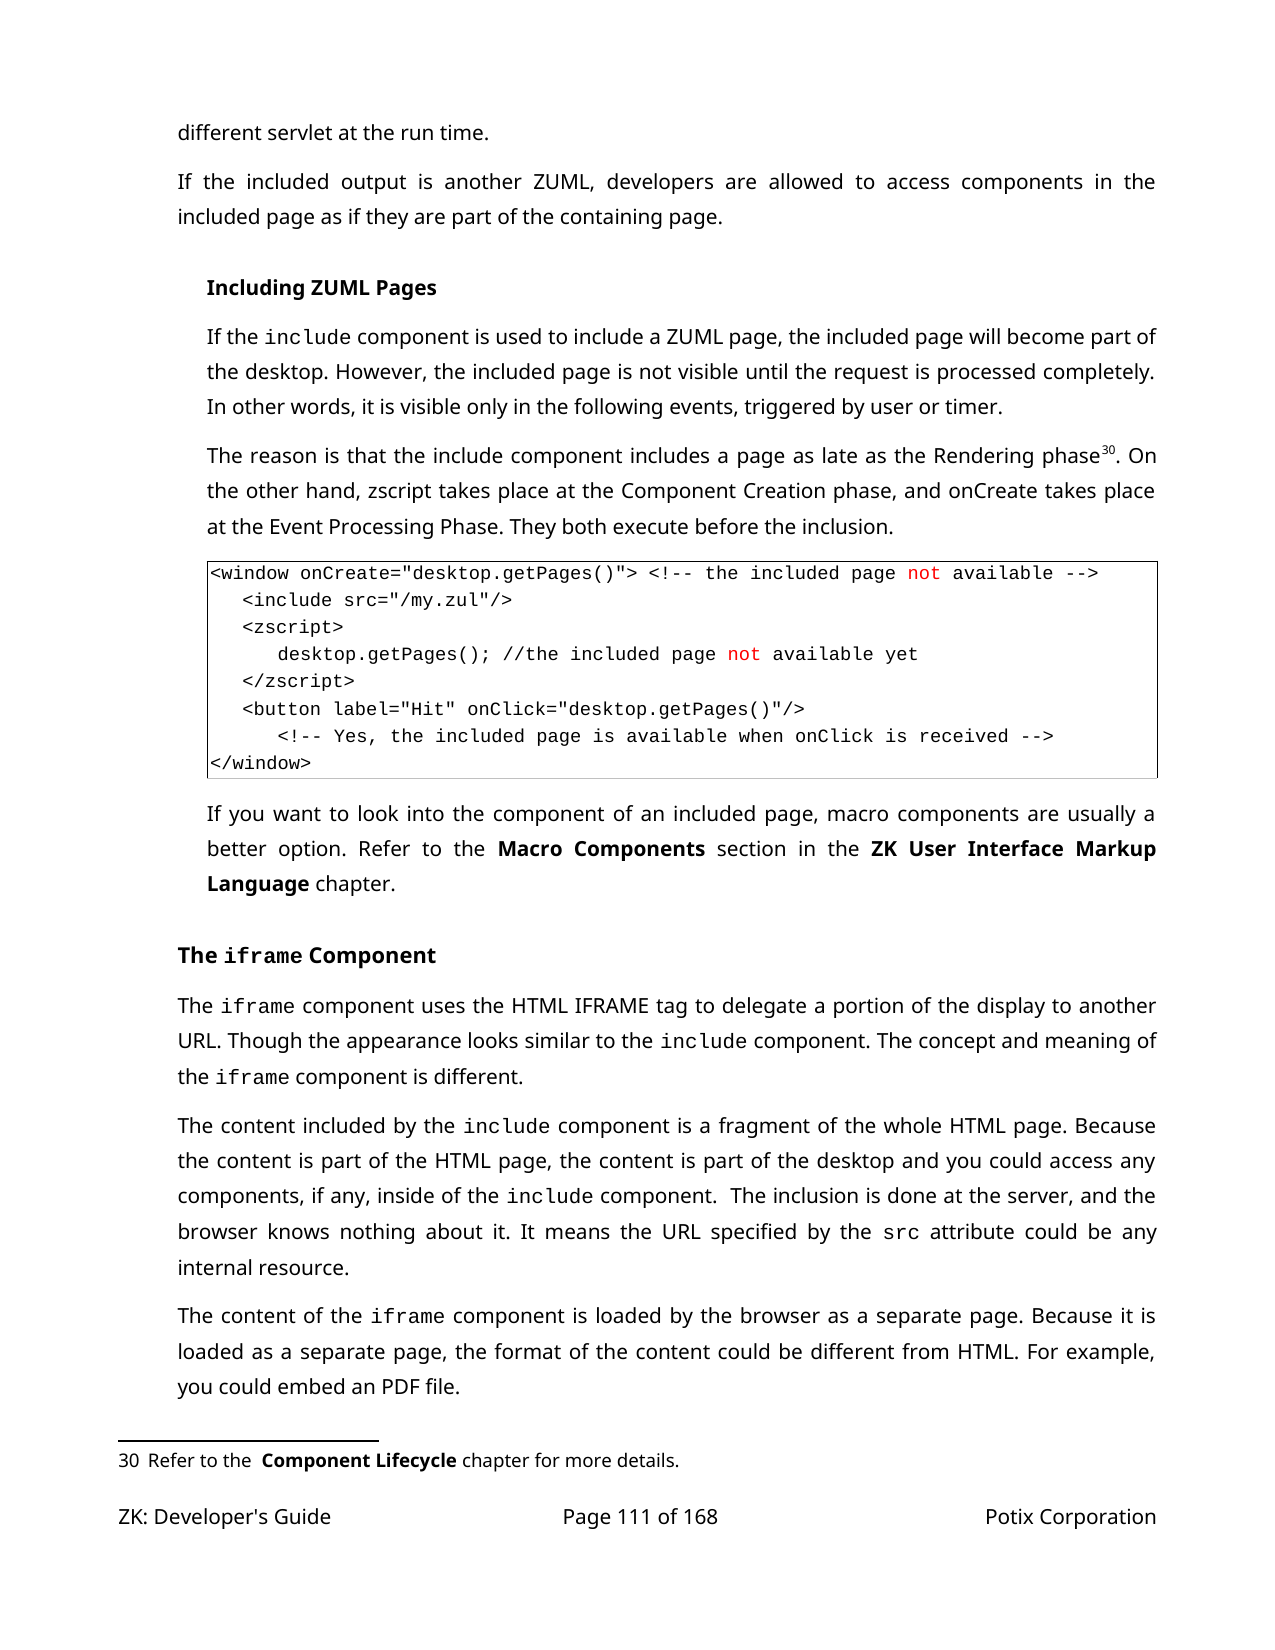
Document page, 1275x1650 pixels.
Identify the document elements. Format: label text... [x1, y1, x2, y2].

text The content included by the include component is a fragment of the whole HTML page. Because the content is part of the HTML page, the content is part of the desktop and you could access any components, if any, inside of the include component. The inclusion is done at the server, and the browser knows nothing about it. It means the URL specified by the src attribute could be any internal resource. [177, 1111, 1157, 1281]
text <!-- Yes, the included page is available when onClick is received --> [208, 724, 1157, 748]
text <window onCreate="desktop.getPages()"> <!-- the included page not available --> [208, 562, 1157, 585]
text <include src="/my.zul"/> [208, 588, 1157, 612]
text </zscript> [208, 669, 1157, 694]
text If the included output is another ZUML, developers are allowed to access components in the included page as if they are part of the containing page. [177, 167, 1157, 230]
text If the include component is used to include a ZUML page, the included page will become part of the desktop. However, the included page is not visible until the request is processed completely. In other words, it is visible only in the following events, triggered by user or timer. [207, 322, 1157, 421]
subtitle The iframe Component [177, 940, 1157, 970]
text If you want to look into the component of an included page, macro components are usually a better option. Refer to the Macro Components section in the ZK User Interface Markup Language chapter. [207, 799, 1157, 897]
text </window> [208, 751, 1157, 778]
text The content of the iframe component is loaded by the browser as a separate page. Because it is loaded as a separate page, the format of the content could be different from HTML. For example, you could embed an PDF file. [177, 1302, 1157, 1401]
text The iframe component uses the HTML IFRAME tag to delegate a portion of the display to another URL. Though the appearance looks similar to the include component. The concept and meaning of the iframe component is different. [177, 991, 1157, 1090]
text <zscript> [208, 615, 1157, 639]
subtitle Including ZUML Pages [207, 273, 1157, 301]
text Refer to the Component Lifecycle chapter for more details. [118, 1447, 1157, 1473]
text desktop.getPages(); //the included page not available yet [208, 642, 1157, 666]
text The reason is that the include component includes a page as late as the Rendering phase. On the other hand, zscript takes place at the Component Creation phase, and onCreate takes place at the Event Processing Phase. They both execute before the inclusion. [207, 441, 1157, 540]
text <button label="Hit" onClick="desktop.getPages()"/> [208, 697, 1157, 721]
text different servlet at the run time. [177, 118, 1157, 146]
